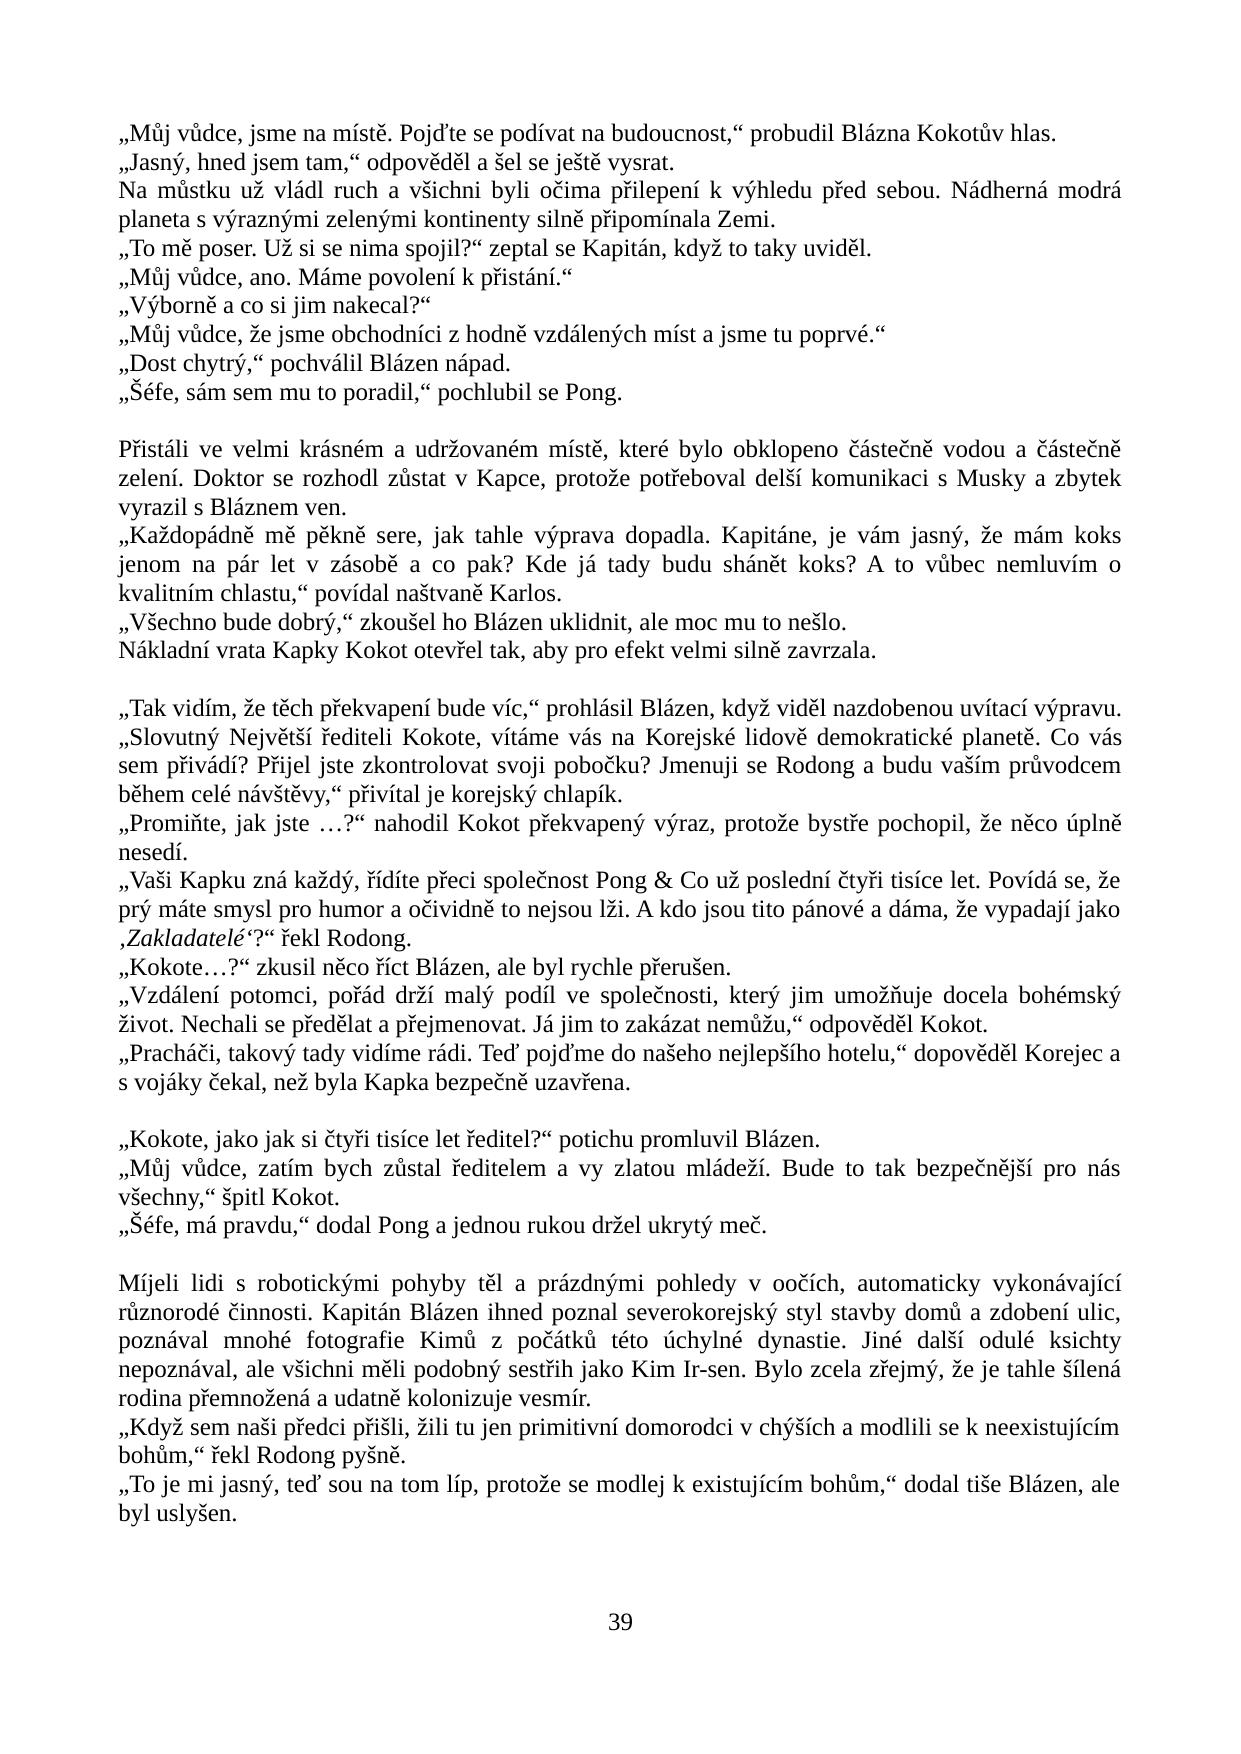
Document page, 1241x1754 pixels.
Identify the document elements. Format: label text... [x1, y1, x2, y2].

text „Výborně a co si jim nakecal?“ [118, 291, 1122, 319]
text „Můj vůdce, zatím bych zůstal ředitelem a vy zlatou mládeží. Bude to tak bezpečnější pro nás všechny,“ špitl Kokot. [118, 1153, 1122, 1211]
text „Jasný, hned jsem tam,“ odpověděl a šel se ještě vysrat. [118, 147, 1122, 176]
text „Šéfe, sám sem mu to poradil,“ pochlubil se Pong. [118, 377, 1122, 406]
text Na můstku už vládl ruch a všichni byli očima přilepení k výhledu před sebou. Nádherná modrá planeta s výraznými zelenými kontinenty silně připomínala Zemi. [118, 176, 1122, 233]
text Nákladní vrata Kapky Kokot otevřel tak, aby pro efekt velmi silně zavrzala. [118, 636, 1122, 664]
text Míjeli lidi s robotickými pohyby těl a prázdnými pohledy v oočích, automaticky vykonávající různorodé činnosti. Kapitán Blázen ihned poznal severokorejský styl stavby domů a zdobení ulic, poznával mnohé fotografie Kimů z počátků této úchylné dynastie. Jiné další odulé ksichty nepoznával, ale všichni měli podobný sestřih jako Kim Ir-sen. Bylo zcela zřejmý, že je tahle šílená rodina přemnožená a udatně kolonizuje vesmír. [118, 1268, 1122, 1412]
text „To je mi jasný, teď sou na tom líp, protože se modlej k existujícím bohům,“ dodal tiše Blázen, ale byl uslyšen. [118, 1469, 1122, 1527]
text „To mě poser. Už si se nima spojil?“ zeptal se Kapitán, když to taky uviděl. [118, 233, 1122, 262]
text „Můj vůdce, jsme na místě. Pojďte se podívat na budoucnost,“ probudil Blázna Kokotův hlas. [118, 118, 1122, 147]
text „Když sem naši předci přišli, žili tu jen primitivní domorodci v chýších a modlili se k neexistujícím bohům,“ řekl Rodong pyšně. [118, 1412, 1122, 1469]
text „Promiňte, jak jste …?“ nahodil Kokot překvapený výraz, protože bystře pochopil, že něco úplně nesedí. [118, 808, 1122, 866]
text „Můj vůdce, že jsme obchodníci z hodně vzdálených míst a jsme tu poprvé.“ [118, 319, 1122, 348]
text „Kokote, jako jak si čtyři tisíce let ředitel?“ potichu promluvil Blázen. [118, 1124, 1122, 1153]
text Přistáli ve velmi krásném a udržovaném místě, které bylo obklopeno částečně vodou a částečně zelení. Doktor se rozhodl zůstat v Kapce, protože potřeboval delší komunikaci s Musky a zbytek vyrazil s Bláznem ven. [118, 434, 1122, 521]
text „Šéfe, má pravdu,“ dodal Pong a jednou rukou držel ukrytý meč. [118, 1211, 1122, 1239]
text „Pracháči, takový tady vidíme rádi. Teď pojďme do našeho nejlepšího hotelu,“ dopověděl Korejec a s vojáky čekal, než byla Kapka bezpečně uzavřena. [118, 1038, 1122, 1096]
text „Slovutný Největší řediteli Kokote, vítáme vás na Korejské lidově demokratické planetě. Co vás sem přivádí? Přijel jste zkontrolovat svoji pobočku? Jmenuji se Rodong a budu vaším průvodcem během celé návštěvy,“ přivítal je korejský chlapík. [118, 722, 1122, 808]
text „Každopádně mě pěkně sere, jak tahle výprava dopadla. Kapitáne, je vám jasný, že mám koks jenom na pár let v zásobě a co pak? Kde já tady budu shánět koks? A to vůbec nemluvím o kvalitním chlastu,“ povídal naštvaně Karlos. [118, 521, 1122, 607]
text „Kokote…?“ zkusil něco říct Blázen, ale byl rychle přerušen. [118, 952, 1122, 981]
text „Všechno bude dobrý,“ zkoušel ho Blázen uklidnit, ale moc mu to nešlo. [118, 607, 1122, 636]
text „Můj vůdce, ano. Máme povolení k přistání.“ [118, 262, 1122, 291]
text „Vaši Kapku zná každý, řídíte přeci společnost Pong & Co už poslední čtyři tisíce let. Povídá se, že prý máte smysl pro humor a očividně to nejsou lži. A kdo jsou tito pánové a dáma, že vypadají jako ‚Zakladatelé‘?“ řekl Rodong. [118, 866, 1122, 952]
text „Tak vidím, že těch překvapení bude víc,“ prohlásil Blázen, když viděl nazdobenou uvítací výpravu. [118, 693, 1122, 722]
text „Vzdálení potomci, pořád drží malý podíl ve společnosti, který jim umožňuje docela bohémský život. Nechali se předělat a přejmenovat. Já jim to zakázat nemůžu,“ odpověděl Kokot. [118, 981, 1122, 1038]
text „Dost chytrý,“ pochválil Blázen nápad. [118, 348, 1122, 377]
